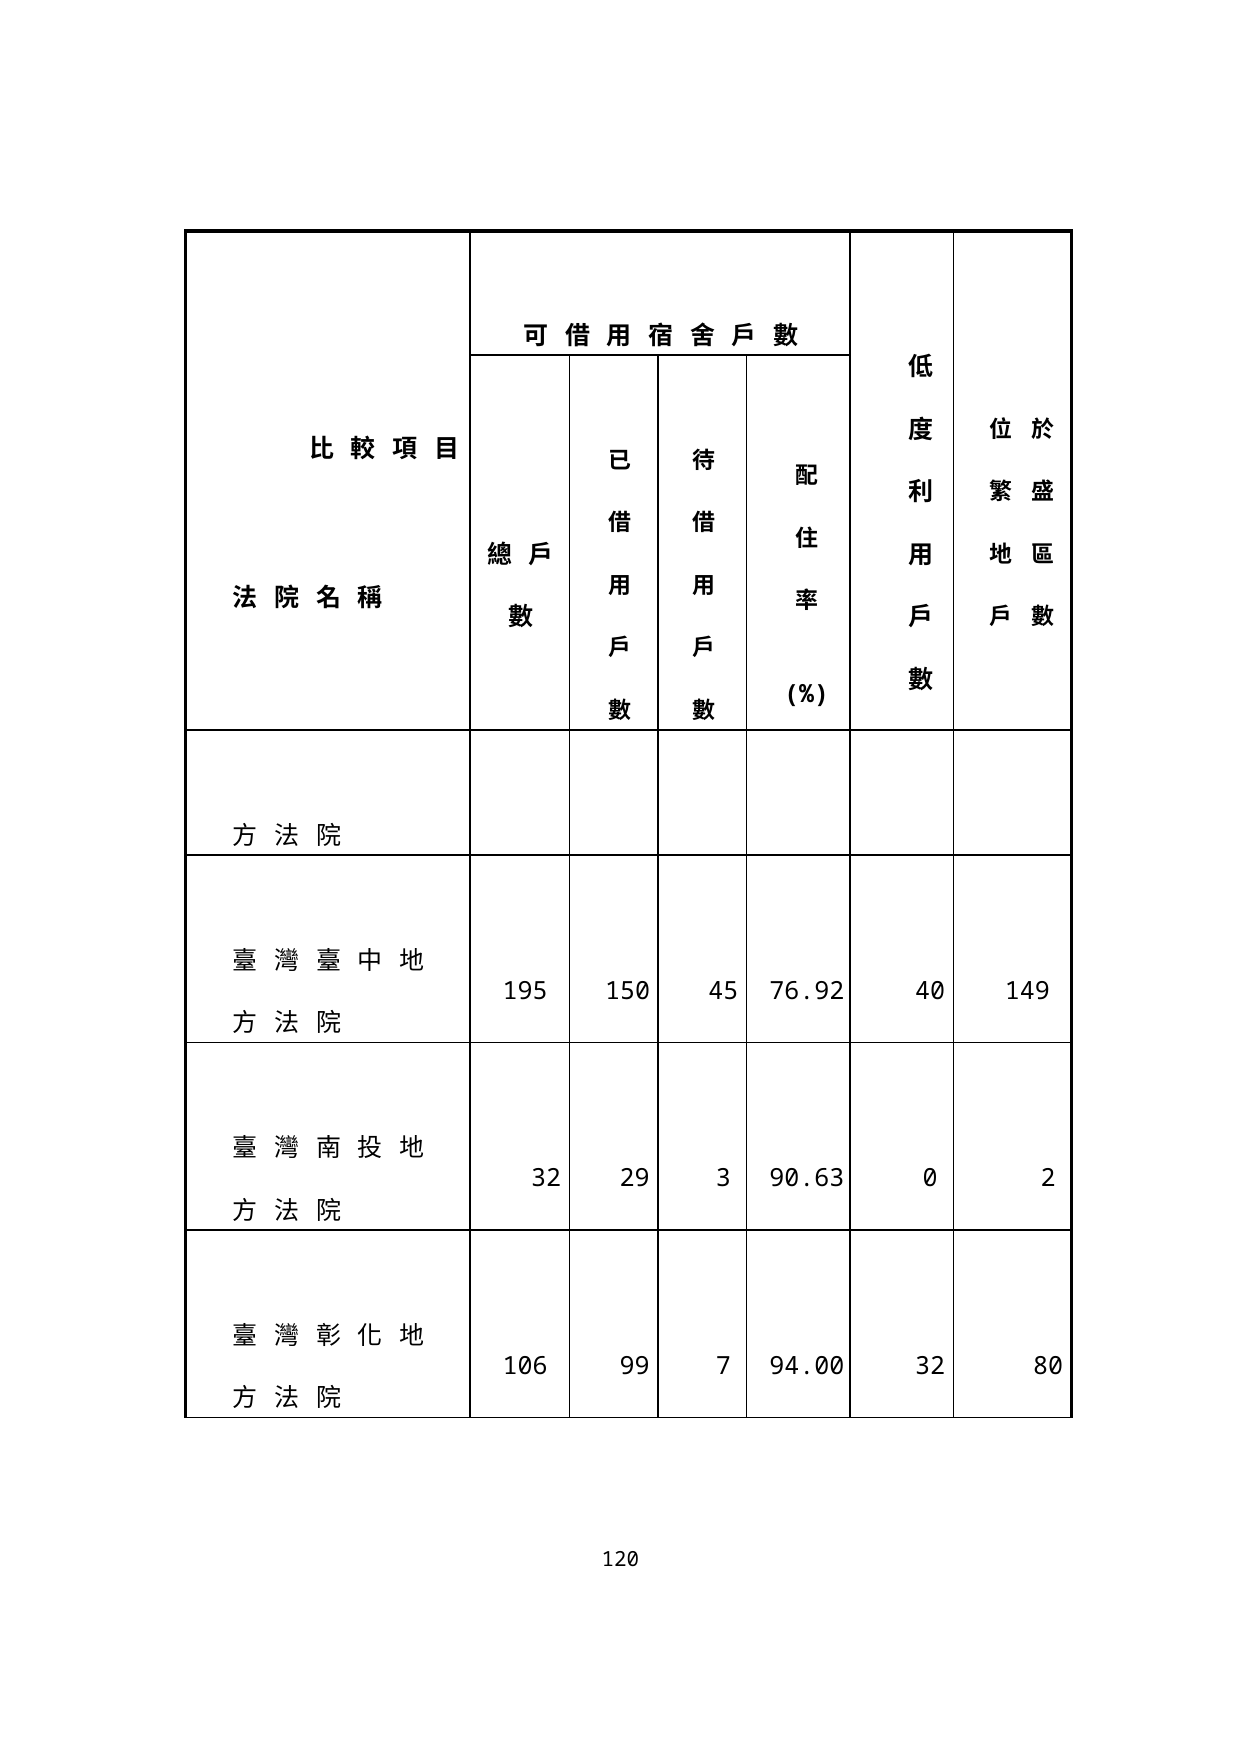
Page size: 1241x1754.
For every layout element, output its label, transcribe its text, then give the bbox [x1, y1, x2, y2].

table_cell 配住率 (%) [747, 356, 849, 729]
table_cell 0 [851, 1043, 953, 1229]
table_cell 方法院 [187, 731, 469, 854]
table_cell 臺灣臺中地方法院 [187, 856, 469, 1042]
table_cell [747, 731, 849, 854]
table_cell 80 [954, 1231, 1070, 1417]
table_cell 99 [570, 1231, 657, 1417]
table_cell 臺灣南投地方法院 [187, 1043, 469, 1229]
table_cell 94.00 [747, 1231, 849, 1417]
table_cell 3 [659, 1043, 746, 1229]
table_cell 76.92 [747, 856, 849, 1042]
table_cell 總戶數 [471, 356, 569, 729]
table_cell 已借用戶數 [570, 356, 657, 729]
table_header 比較項目 法院名稱 [187, 233, 469, 729]
table_cell [659, 731, 746, 854]
table_cell 待借用戶數 [659, 356, 746, 729]
table_cell 2 [954, 1043, 1070, 1229]
table_cell 150 [570, 856, 657, 1042]
table_cell [570, 731, 657, 854]
table_cell 32 [851, 1231, 953, 1417]
table_cell 149 [954, 856, 1070, 1042]
table_cell 29 [570, 1043, 657, 1229]
table_cell 45 [659, 856, 746, 1042]
table_cell [954, 731, 1070, 854]
table_cell 106 [471, 1231, 569, 1417]
table_cell 90.63 [747, 1043, 849, 1229]
table_cell [471, 731, 569, 854]
table_header 位於繁盛地區戶數 [954, 233, 1070, 729]
table_header 低度利用戶數 [851, 233, 953, 729]
table_cell 7 [659, 1231, 746, 1417]
table_cell 32 [471, 1043, 569, 1229]
table_header 可借用宿舍戶數 [471, 233, 849, 354]
table_cell [851, 731, 953, 854]
table_cell 臺灣彰化地方法院 [187, 1231, 469, 1417]
table_cell 40 [851, 856, 953, 1042]
table_cell 195 [471, 856, 569, 1042]
